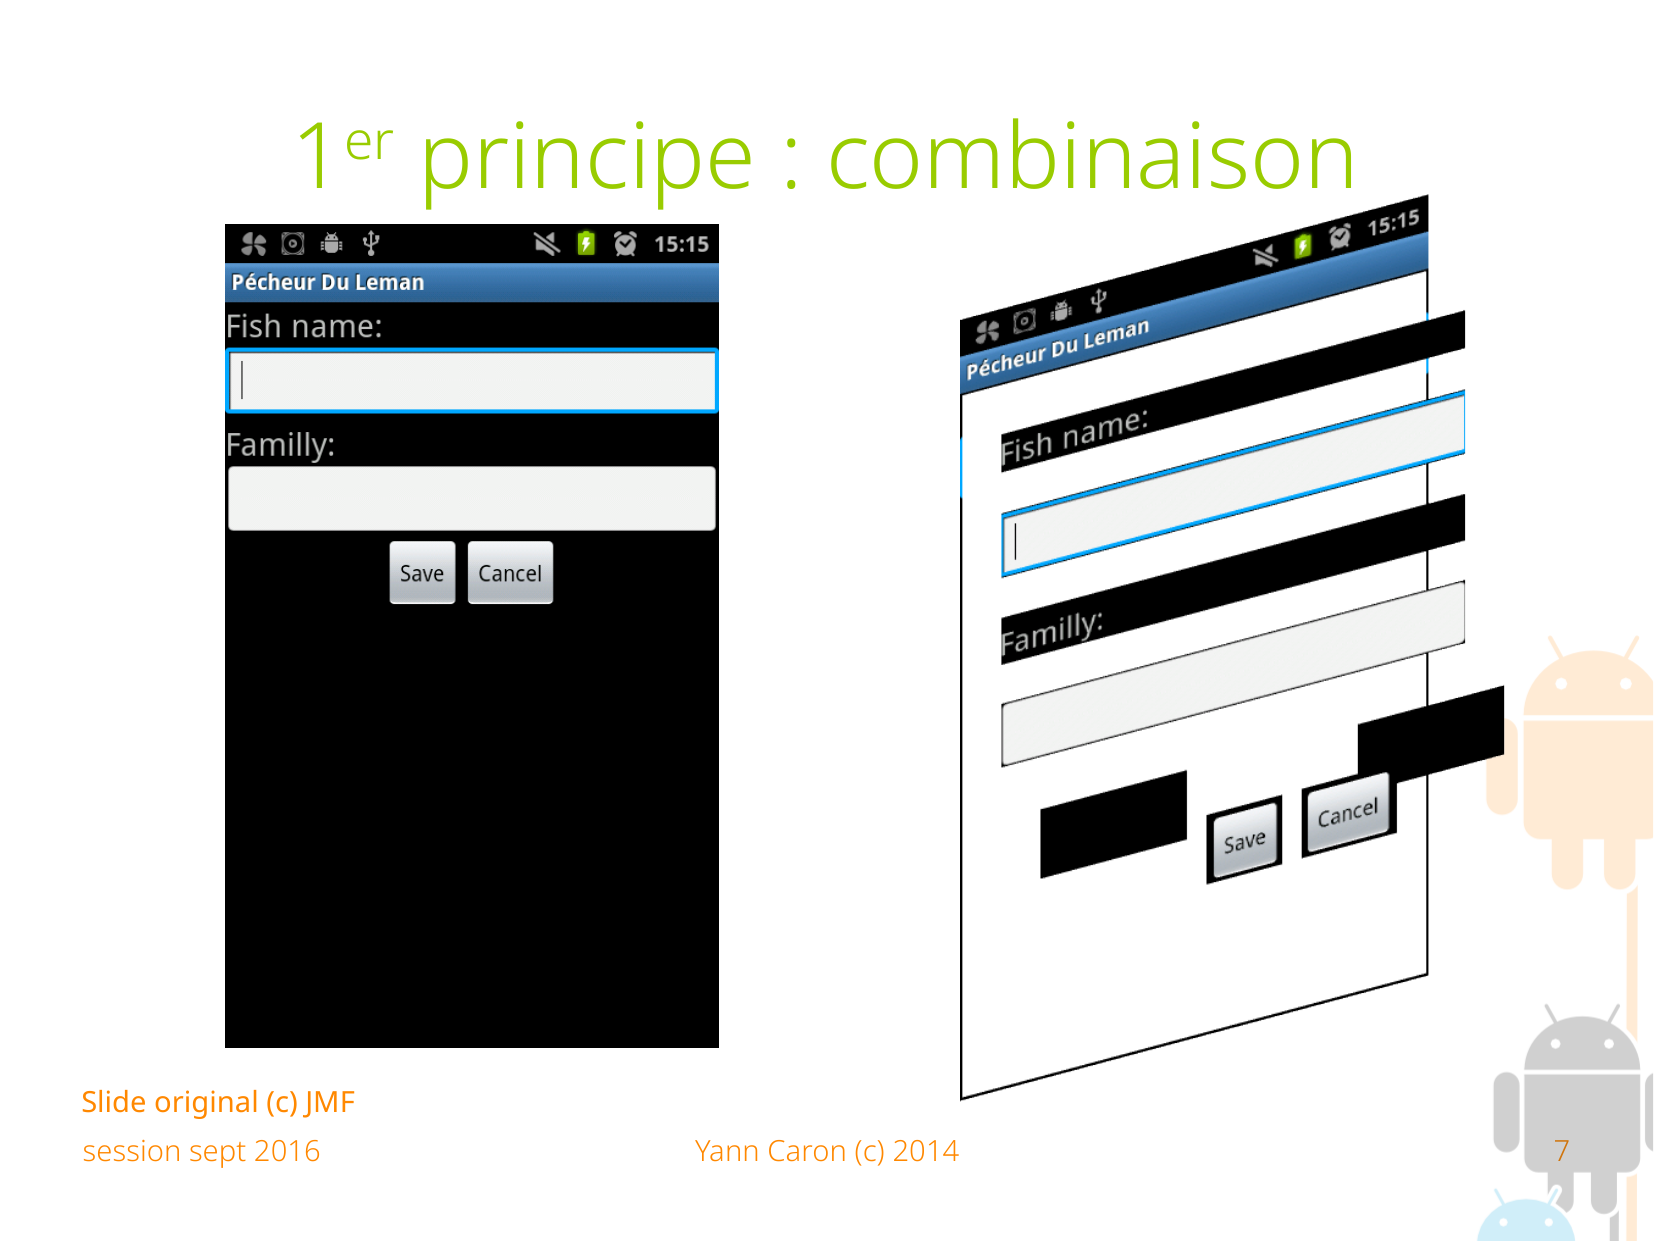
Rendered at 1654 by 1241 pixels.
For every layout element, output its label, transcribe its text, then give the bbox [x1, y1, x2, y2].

picture [225, 224, 719, 347]
title 1er principe : combinaison [82, 49, 1571, 257]
picture [225, 194, 1654, 1241]
text_box Slide original (c) JMF [66, 1073, 379, 1123]
picture [230, 352, 714, 409]
